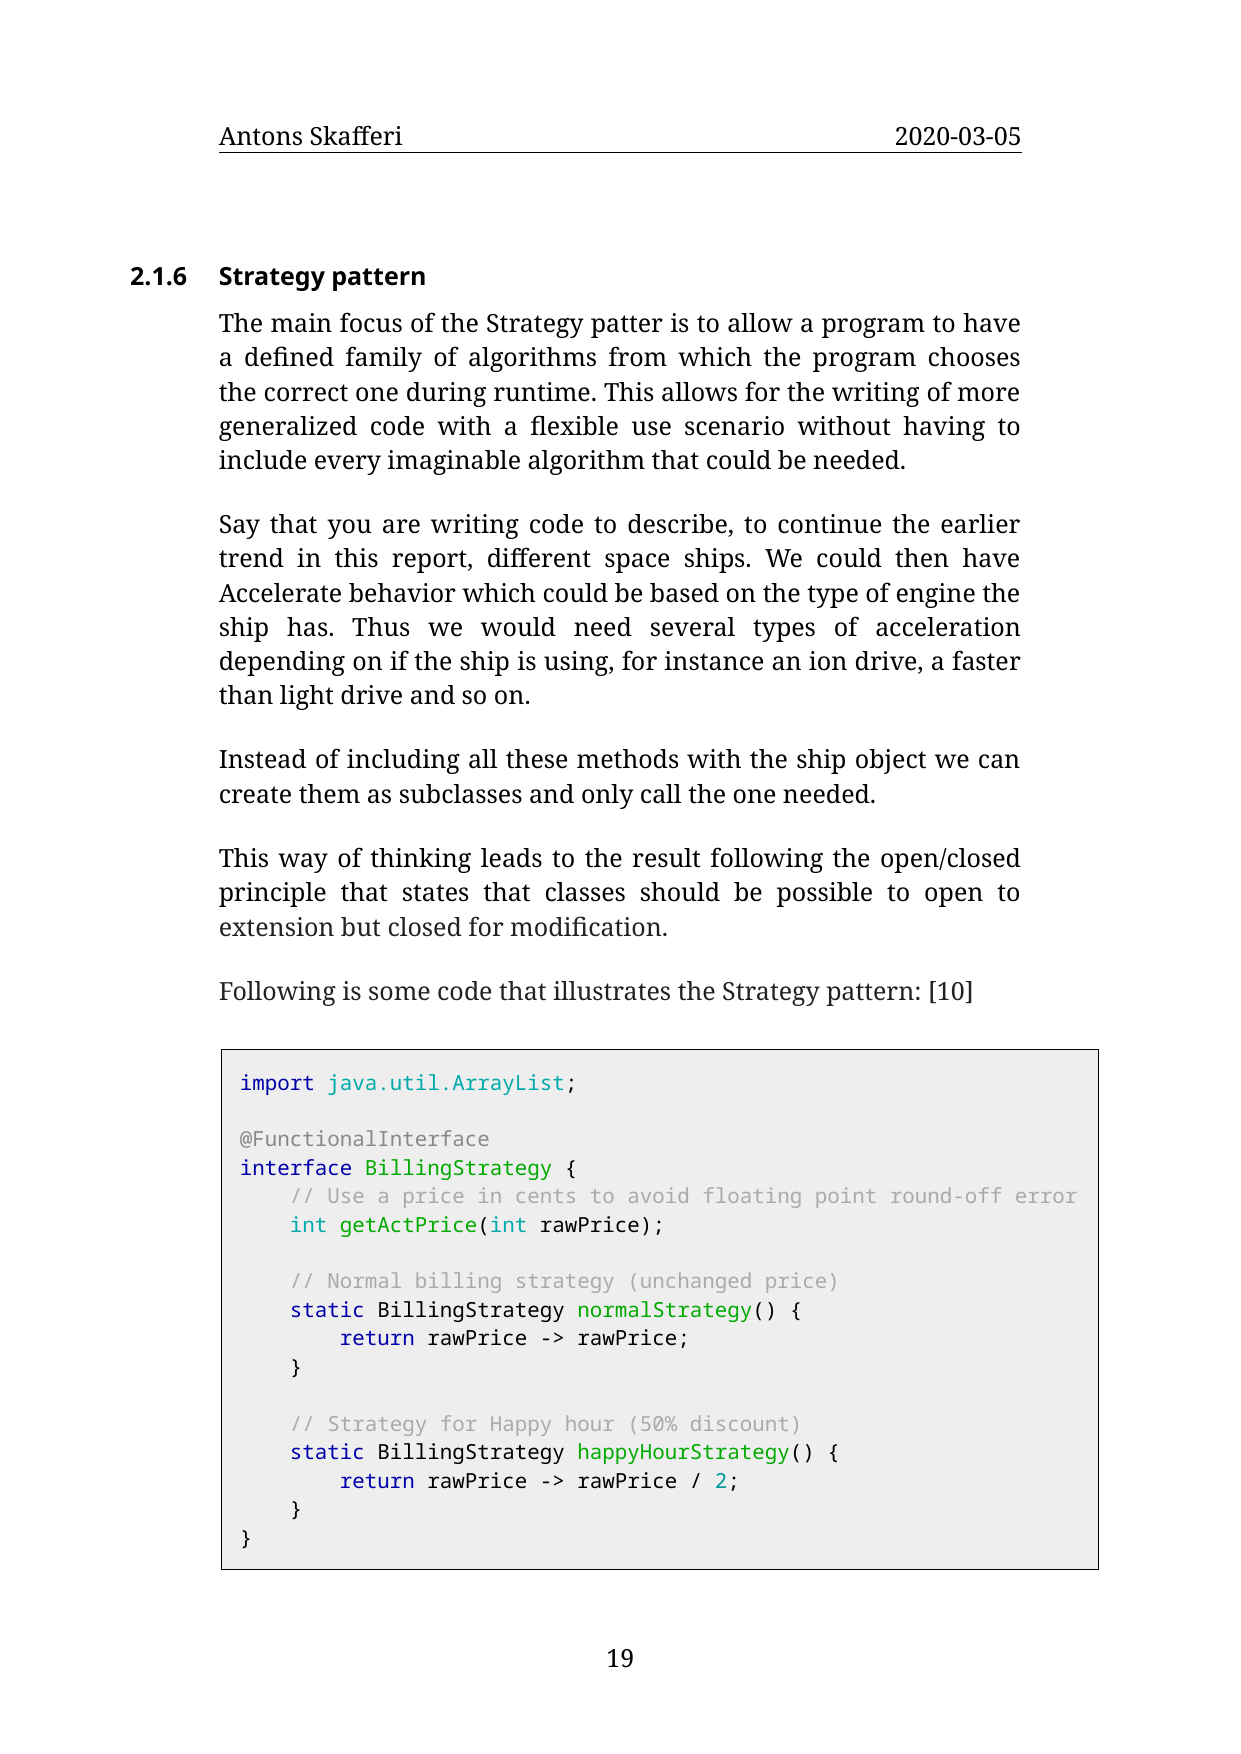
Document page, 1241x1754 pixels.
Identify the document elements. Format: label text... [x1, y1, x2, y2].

text Following is some code that illustrates the Strategy pattern: [10] [218, 974, 1022, 1008]
subtitle Strategy pattern [130, 259, 1022, 293]
text The main focus of the Strategy patter is to allow a program to have a defined family of algorithms from which the program chooses the correct one during runtime. This allows for the writing of more generalized code with a flexible use scenario without having to include every imaginable algorithm that could be needed. [218, 306, 1022, 476]
text Say that you are writing code to describe, to continue the earlier trend in this report, different space ships. We could then have Accelerate behavior which could be based on the type of engine the ship has. Thus we would need several types of acceleration depending on if the ship is using, for instance an ion drive, a faster than light drive and so on. [218, 507, 1022, 711]
text This way of thinking leads to the result following the open/closed principle that states that classes should be possible to open to extension but closed for modification. [218, 841, 1022, 943]
text Instead of including all these methods with the ship object we can create them as subclasses and only call the one needed. [218, 742, 1022, 810]
